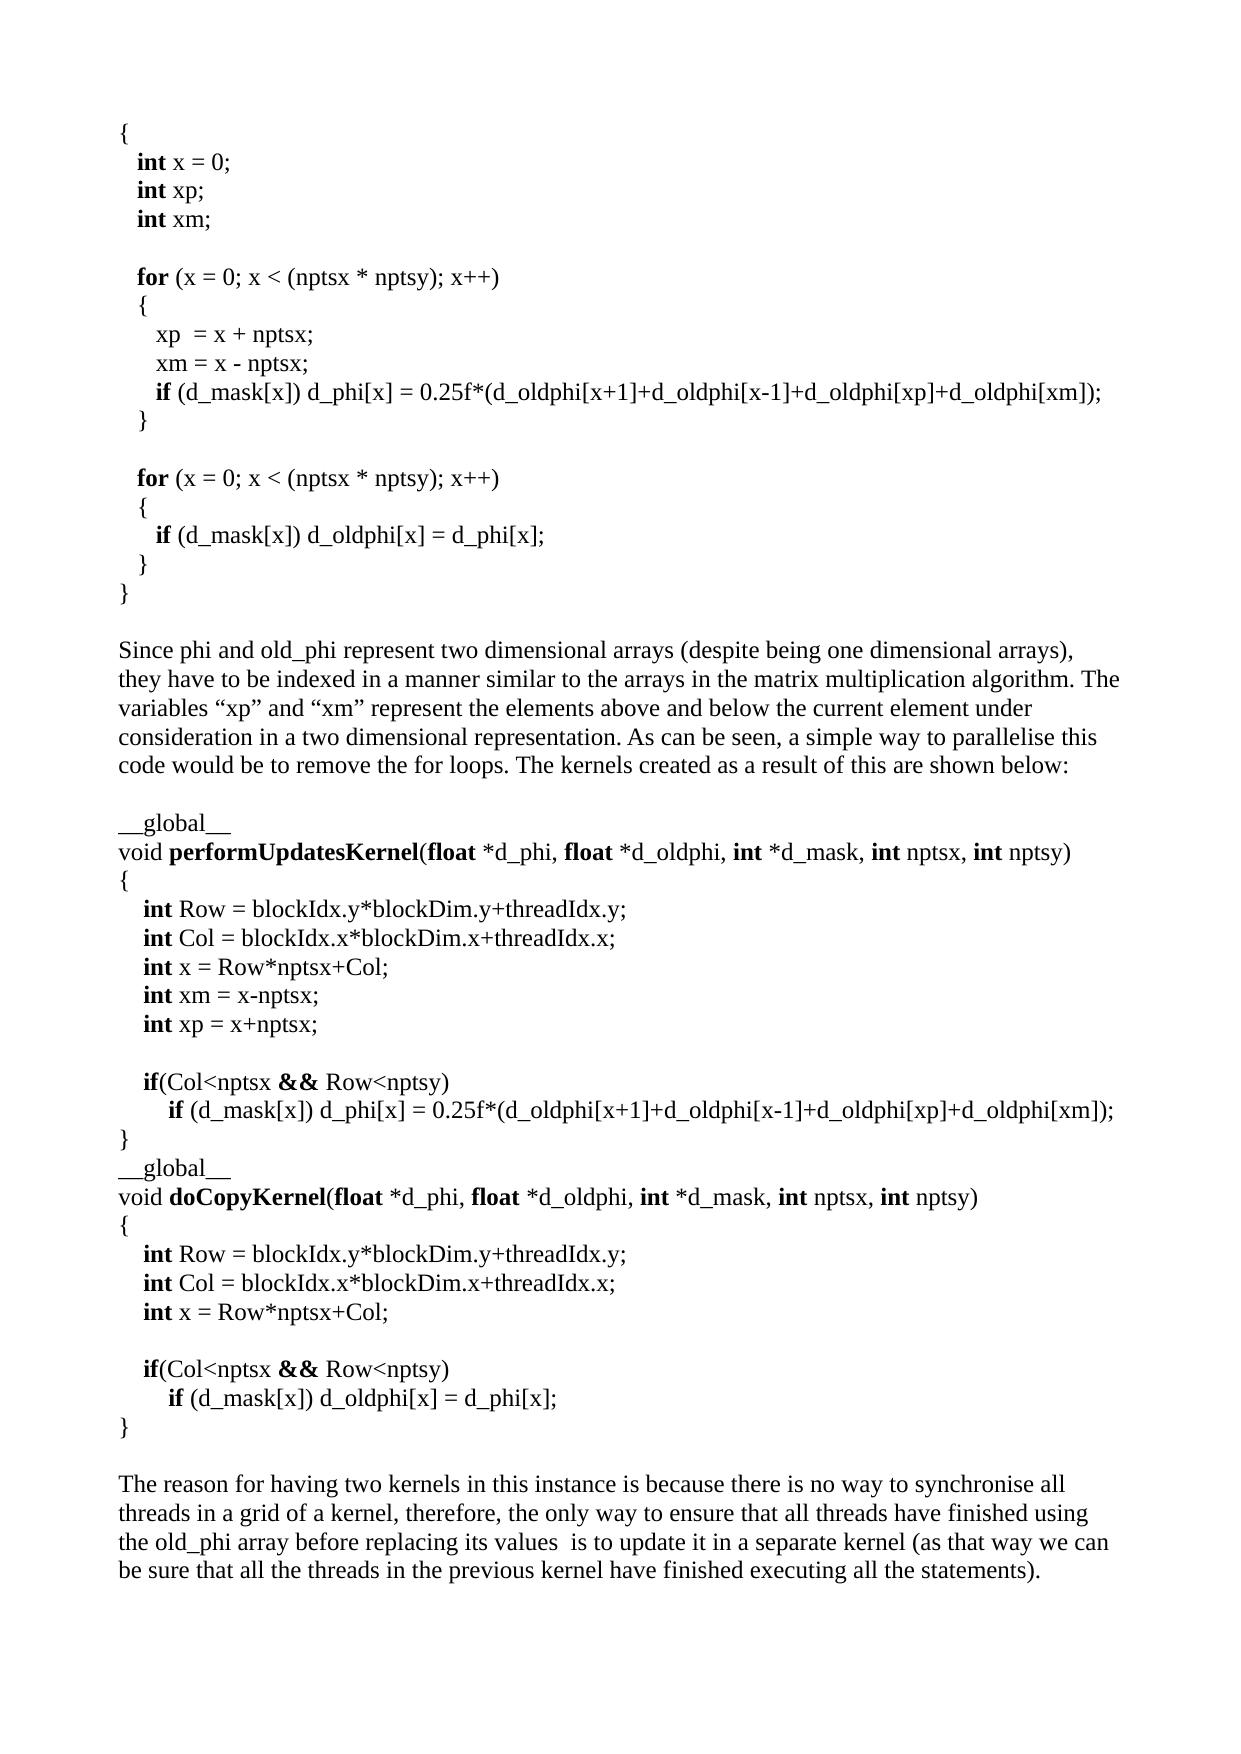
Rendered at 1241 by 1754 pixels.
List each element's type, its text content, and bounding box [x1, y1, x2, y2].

text int xm = x-nptsx; [118, 981, 1122, 1009]
text Since phi and old_phi represent two dimensional arrays (despite being one dimensional arrays), they have to be indexed in a manner similar to the arrays in the matrix multiplication algorithm. The variables “xp” and “xm” represent the elements above and below the current element under consideration in a two dimensional representation. As can be seen, a simple way to parallelise this code would be to remove the for loops. The kernels created as a result of this are shown below: [118, 636, 1122, 779]
text int Row = blockIdx.y*blockDim.y+threadIdx.y; [118, 894, 1122, 923]
text int xp; [118, 176, 1122, 204]
text { [118, 866, 1122, 894]
text int x = 0; [118, 147, 1122, 176]
text if (d_mask[x]) d_oldphi[x] = d_phi[x]; [118, 1383, 1122, 1412]
text xp = x + nptsx; [118, 319, 1122, 348]
text for (x = 0; x < (nptsx * nptsy); x++) [118, 262, 1122, 291]
text void doCopyKernel(float *d_phi, float *d_oldphi, int *d_mask, int nptsx, int nptsy) [118, 1182, 1122, 1211]
text if (d_mask[x]) d_oldphi[x] = d_phi[x]; [118, 521, 1122, 549]
text The reason for having two kernels in this instance is because there is no way to synchronise all threads in a grid of a kernel, therefore, the only way to ensure that all threads have finished using the old_phi array before replacing its values is to update it in a separate kernel (as that way we can be sure that all the threads in the previous kernel have finished executing all the statements). [118, 1469, 1122, 1584]
text __global__ [118, 808, 1122, 837]
text int x = Row*nptsx+Col; [118, 1297, 1122, 1326]
text int Col = blockIdx.x*blockDim.x+threadIdx.x; [118, 923, 1122, 952]
text int x = Row*nptsx+Col; [118, 952, 1122, 981]
text } [118, 549, 1122, 578]
text int Col = blockIdx.x*blockDim.x+threadIdx.x; [118, 1268, 1122, 1297]
text if (d_mask[x]) d_phi[x] = 0.25f*(d_oldphi[x+1]+d_oldphi[x-1]+d_oldphi[xp]+d_oldphi[xm]); [118, 377, 1122, 406]
text if(Col<nptsx && Row<nptsy) [118, 1067, 1122, 1096]
text void performUpdatesKernel(float *d_phi, float *d_oldphi, int *d_mask, int nptsx, int nptsy) [118, 837, 1122, 866]
text if(Col<nptsx && Row<nptsy) [118, 1354, 1122, 1383]
text { [118, 492, 1122, 521]
text { [118, 291, 1122, 319]
text int Row = blockIdx.y*blockDim.y+threadIdx.y; [118, 1239, 1122, 1268]
text } [118, 1124, 1122, 1153]
text if (d_mask[x]) d_phi[x] = 0.25f*(d_oldphi[x+1]+d_oldphi[x-1]+d_oldphi[xp]+d_oldphi[xm]); [118, 1096, 1122, 1124]
text int xp = x+nptsx; [118, 1009, 1122, 1038]
text { [118, 118, 1122, 147]
text } [118, 406, 1122, 434]
text __global__ [118, 1153, 1122, 1182]
text int xm; [118, 204, 1122, 233]
text for (x = 0; x < (nptsx * nptsy); x++) [118, 463, 1122, 492]
text } [118, 578, 1122, 607]
text xm = x - nptsx; [118, 348, 1122, 377]
text { [118, 1211, 1122, 1239]
text } [118, 1412, 1122, 1441]
